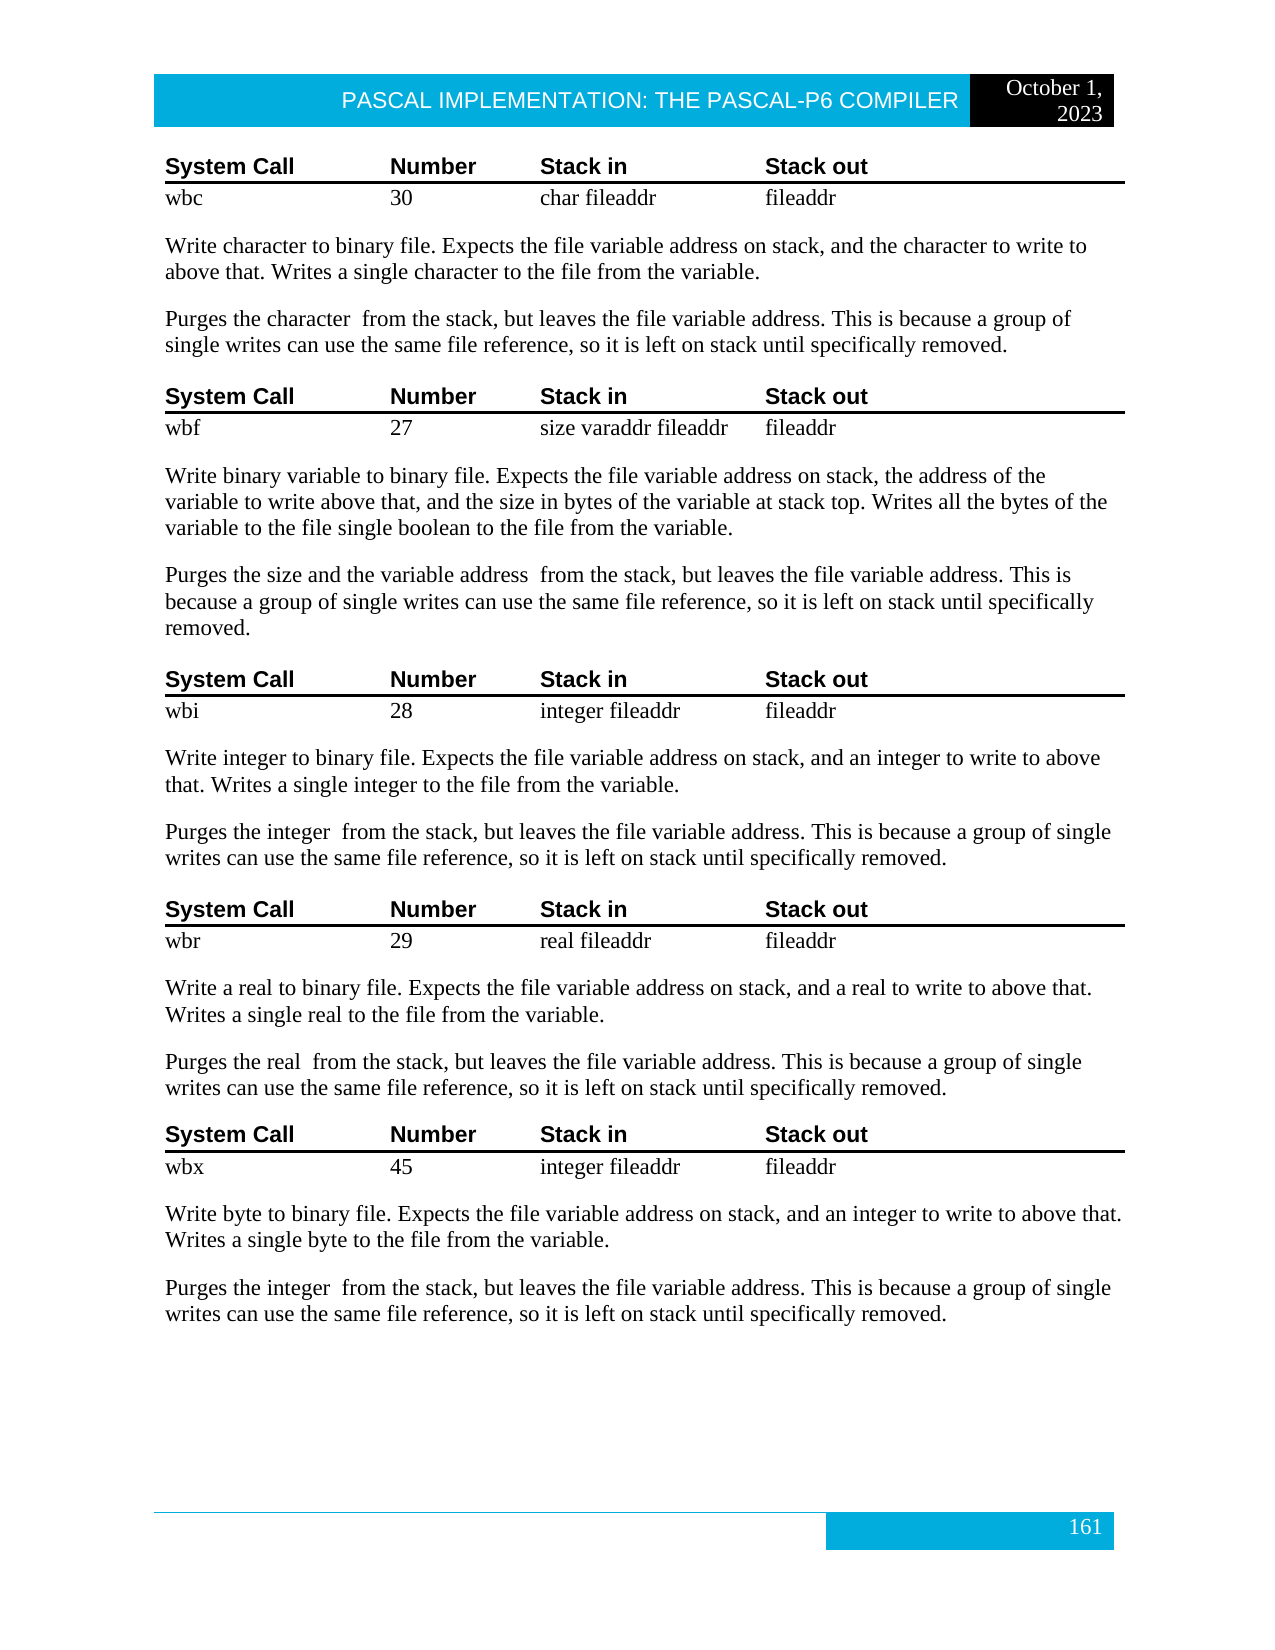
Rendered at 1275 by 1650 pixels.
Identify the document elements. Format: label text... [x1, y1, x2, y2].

text wbc 30 char fileaddr fileaddr [165, 184, 1125, 211]
text System Call Number Stack in Stack out [165, 896, 1125, 924]
text wbf 27 size varaddr fileaddr fileaddr [165, 414, 1125, 441]
text Write integer to binary file. Expects the file variable address on stack, and an integer to write to above that. Writes a single integer to the file from the variable. [165, 744, 1125, 797]
text System Call Number Stack in Stack out [165, 1121, 1125, 1150]
text Purges the integer from the stack, but leaves the file variable address. This is because a group of single writes can use the same file reference, so it is left on stack until specifically removed. [165, 818, 1125, 871]
text Purges the character from the stack, but leaves the file variable address. This is because a group of single writes can use the same file reference, so it is left on stack until specifically removed. [165, 305, 1125, 358]
text Purges the size and the variable address from the stack, but leaves the file variable address. This is because a group of single writes can use the same file reference, so it is left on stack until specifically removed. [165, 562, 1125, 641]
text wbx 45 integer fileaddr fileaddr [165, 1153, 1125, 1179]
text System Call Number Stack in Stack out [165, 666, 1125, 694]
text wbr 29 real fileaddr fileaddr [165, 927, 1125, 953]
text Write a real to binary file. Expects the file variable address on stack, and a real to write to above that. Writes a single real to the file from the variable. [165, 974, 1125, 1027]
text Purges the real from the stack, but leaves the file variable address. This is because a group of single writes can use the same file reference, so it is left on stack until specifically removed. [165, 1048, 1125, 1101]
text System Call Number Stack in Stack out [165, 383, 1125, 411]
text Write character to binary file. Expects the file variable address on stack, and the character to write to above that. Writes a single character to the file from the variable. [165, 232, 1125, 284]
text Write byte to binary file. Expects the file variable address on stack, and an integer to write to above that. Writes a single byte to the file from the variable. [165, 1200, 1125, 1253]
text Purges the integer from the stack, but leaves the file variable address. This is because a group of single writes can use the same file reference, so it is left on stack until specifically removed. [165, 1274, 1125, 1326]
text wbi 28 integer fileaddr fileaddr [165, 697, 1125, 723]
text System Call Number Stack in Stack out [165, 153, 1125, 181]
text Write binary variable to binary file. Expects the file variable address on stack, the address of the variable to write above that, and the size in bytes of the variable at stack top. Writes all the bytes of the variable to the file single boolean to the file from the variable. [165, 462, 1125, 541]
